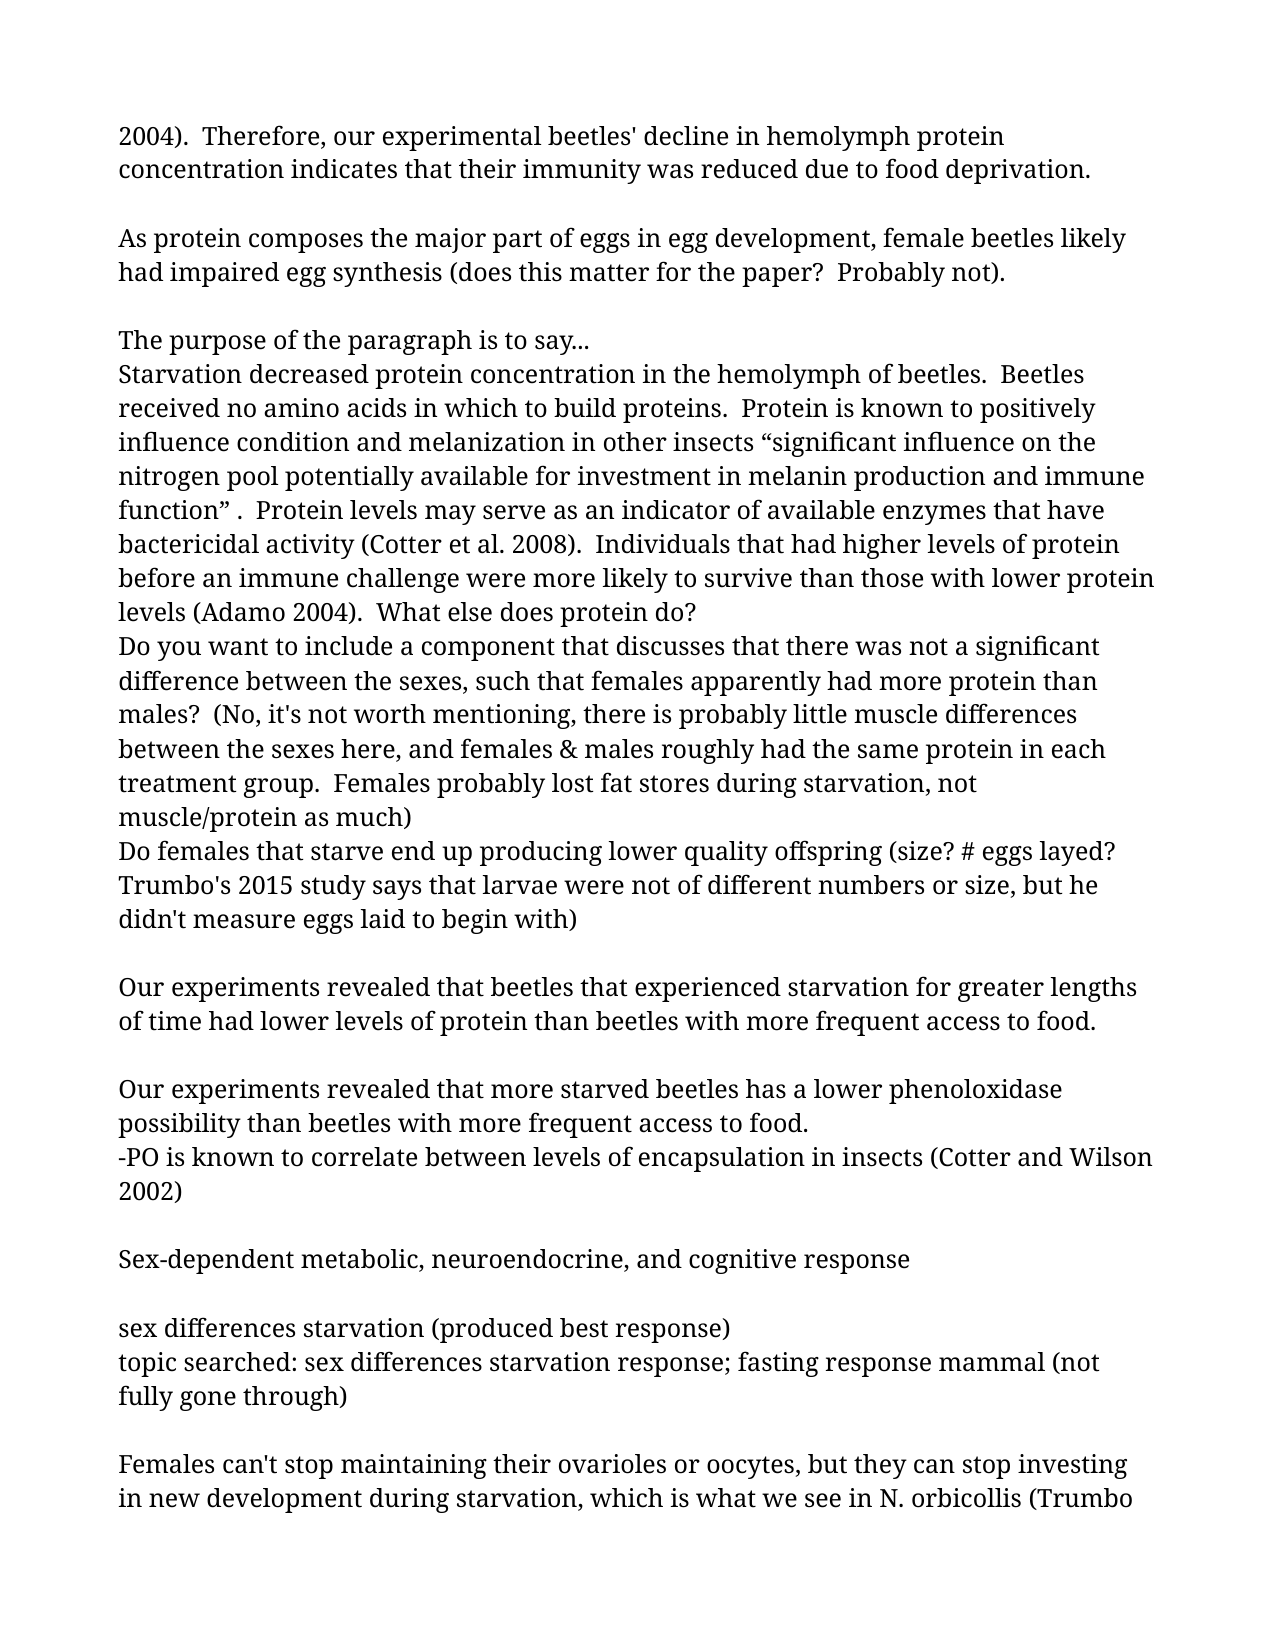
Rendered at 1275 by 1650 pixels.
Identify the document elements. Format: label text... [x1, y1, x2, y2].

text Sex-dependent metabolic, neuroendocrine, and cognitive response [118, 1242, 1157, 1276]
text -PO is known to correlate between levels of encapsulation in insects (Cotter and Wilson 2002) [118, 1140, 1157, 1208]
text 2004). Therefore, our experimental beetles' decline in hemolymph protein concentration indicates that their immunity was reduced due to food deprivation. [118, 118, 1157, 186]
text Our experiments revealed that more starved beetles has a lower phenoloxidase possibility than beetles with more frequent access to food. [118, 1072, 1157, 1140]
text Starvation decreased protein concentration in the hemolymph of beetles. Beetles received no amino acids in which to build proteins. Protein is known to positively influence condition and melanization in other insects “significant influence on the nitrogen pool potentially available for investment in melanin production and immune function” . Protein levels may serve as an indicator of available enzymes that have bactericidal activity (Cotter et al. 2008). Individuals that had higher levels of protein before an immune challenge were more likely to survive than those with lower protein levels (Adamo 2004). What else does protein do? [118, 357, 1157, 629]
text Do females that starve end up producing lower quality offspring (size? # eggs layed? Trumbo's 2015 study says that larvae were not of different numbers or size, but he didn't measure eggs laid to begin with) [118, 833, 1157, 936]
text sex differences starvation (produced best response) [118, 1310, 1157, 1344]
text As protein composes the major part of eggs in egg development, female beetles likely had impaired egg synthesis (does this matter for the paper? Probably not). [118, 220, 1157, 288]
text Do you want to include a component that discusses that there was not a significant difference between the sexes, such that females apparently had more protein than males? (No, it's not worth mentioning, there is probably little muscle differences between the sexes here, and females & males roughly had the same protein in each treatment group. Females probably lost fat stores during starvation, not muscle/protein as much) [118, 629, 1157, 833]
text Females can't stop maintaining their ovarioles or oocytes, but they can stop investing in new development during starvation, which is what we see in N. orbicollis (Trumbo [118, 1447, 1157, 1515]
text Our experiments revealed that beetles that experienced starvation for greater lengths of time had lower levels of protein than beetles with more frequent access to food. [118, 970, 1157, 1038]
text The purpose of the paragraph is to say... [118, 322, 1157, 357]
text topic searched: sex differences starvation response; fasting response mammal (not fully gone through) [118, 1344, 1157, 1412]
